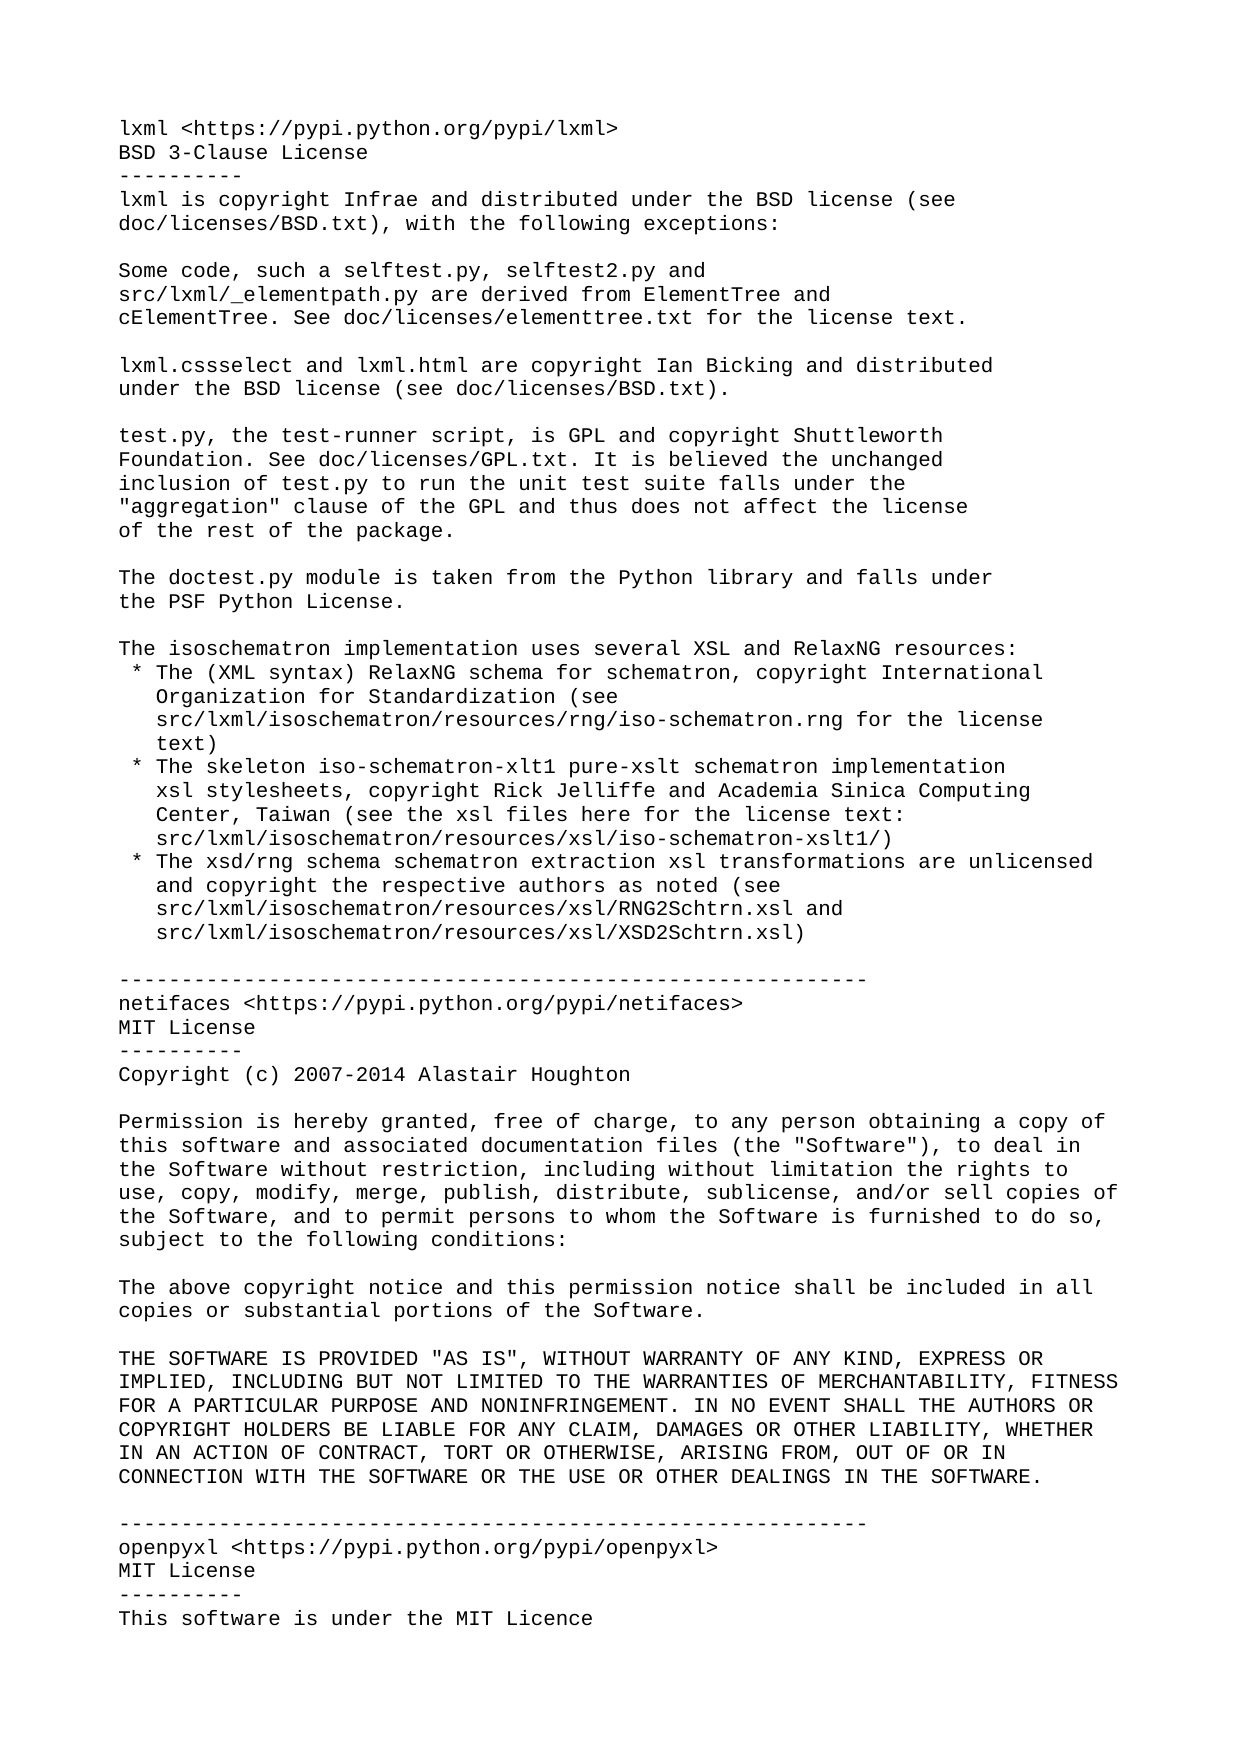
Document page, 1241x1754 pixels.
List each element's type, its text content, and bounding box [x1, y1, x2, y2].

text src/lxml/isoschematron/resources/xsl/XSD2Schtrn.xsl) [118, 922, 1122, 946]
text ------------------------------------------------------------ [118, 1513, 1122, 1537]
text * The xsd/rng schema schematron extraction xsl transformations are unlicensed [118, 851, 1122, 875]
text Copyright (c) 2007-2014 Alastair Houghton [118, 1064, 1122, 1088]
text cElementTree. See doc/licenses/elementtree.txt for the license text. [118, 307, 1122, 331]
text xsl stylesheets, copyright Rick Jelliffe and Academia Sinica Computing [118, 780, 1122, 804]
text The doctest.py module is taken from the Python library and falls under [118, 567, 1122, 591]
text openpyxl <https://pypi.python.org/pypi/openpyxl> [118, 1537, 1122, 1561]
text and copyright the respective authors as noted (see [118, 875, 1122, 898]
text ------------------------------------------------------------ [118, 969, 1122, 993]
text The above copyright notice and this permission notice shall be included in all copies or substantial portions of the Software. [118, 1277, 1122, 1324]
text This software is under the MIT Licence [118, 1608, 1122, 1631]
text src/lxml/isoschematron/resources/rng/iso-schematron.rng for the license [118, 709, 1122, 733]
text * The (XML syntax) RelaxNG schema for schematron, copyright International [118, 662, 1122, 686]
text the PSF Python License. [118, 591, 1122, 615]
text ---------- [118, 1040, 1122, 1064]
text ---------- [118, 165, 1122, 189]
text inclusion of test.py to run the unit test suite falls under the [118, 473, 1122, 496]
text ---------- [118, 1584, 1122, 1608]
text MIT License [118, 1561, 1122, 1584]
text of the rest of the package. [118, 520, 1122, 544]
text Organization for Standardization (see [118, 686, 1122, 709]
text test.py, the test-runner script, is GPL and copyright Shuttleworth [118, 426, 1122, 449]
text The isoschematron implementation uses several XSL and RelaxNG resources: [118, 638, 1122, 662]
text netifaces <https://pypi.python.org/pypi/netifaces> [118, 993, 1122, 1017]
text lxml <https://pypi.python.org/pypi/lxml> [118, 118, 1122, 142]
text src/lxml/isoschematron/resources/xsl/iso-schematron-xslt1/) [118, 827, 1122, 851]
text * The skeleton iso-schematron-xlt1 pure-xslt schematron implementation [118, 757, 1122, 780]
text Permission is hereby granted, free of charge, to any person obtaining a copy of this software and associated documentation files (the "Software"), to deal in the Software without restriction, including without limitation the rights to use, copy, modify, merge, publish, distribute, sublicense, and/or sell copies of the Software, and to permit persons to whom the Software is furnished to do so, subject to the following conditions: [118, 1111, 1122, 1253]
text THE SOFTWARE IS PROVIDED "AS IS", WITHOUT WARRANTY OF ANY KIND, EXPRESS OR IMPLIED, INCLUDING BUT NOT LIMITED TO THE WARRANTIES OF MERCHANTABILITY, FITNESS FOR A PARTICULAR PURPOSE AND NONINFRINGEMENT. IN NO EVENT SHALL THE AUTHORS OR COPYRIGHT HOLDERS BE LIABLE FOR ANY CLAIM, DAMAGES OR OTHER LIABILITY, WHETHER IN AN ACTION OF CONTRACT, TORT OR OTHERWISE, ARISING FROM, OUT OF OR IN CONNECTION WITH THE SOFTWARE OR THE USE OR OTHER DEALINGS IN THE SOFTWARE. [118, 1348, 1122, 1489]
text Foundation. See doc/licenses/GPL.txt. It is believed the unchanged [118, 449, 1122, 473]
text Some code, such a selftest.py, selftest2.py and [118, 260, 1122, 284]
text lxml is copyright Infrae and distributed under the BSD license (see [118, 189, 1122, 213]
text under the BSD license (see doc/licenses/BSD.txt). [118, 378, 1122, 402]
text text) [118, 733, 1122, 757]
text src/lxml/isoschematron/resources/xsl/RNG2Schtrn.xsl and [118, 898, 1122, 922]
text MIT License [118, 1017, 1122, 1040]
text "aggregation" clause of the GPL and thus does not affect the license [118, 496, 1122, 520]
text BSD 3-Clause License [118, 142, 1122, 165]
text Center, Taiwan (see the xsl files here for the license text: [118, 804, 1122, 827]
text lxml.cssselect and lxml.html are copyright Ian Bicking and distributed [118, 354, 1122, 378]
text doc/licenses/BSD.txt), with the following exceptions: [118, 213, 1122, 236]
text src/lxml/_elementpath.py are derived from ElementTree and [118, 284, 1122, 307]
